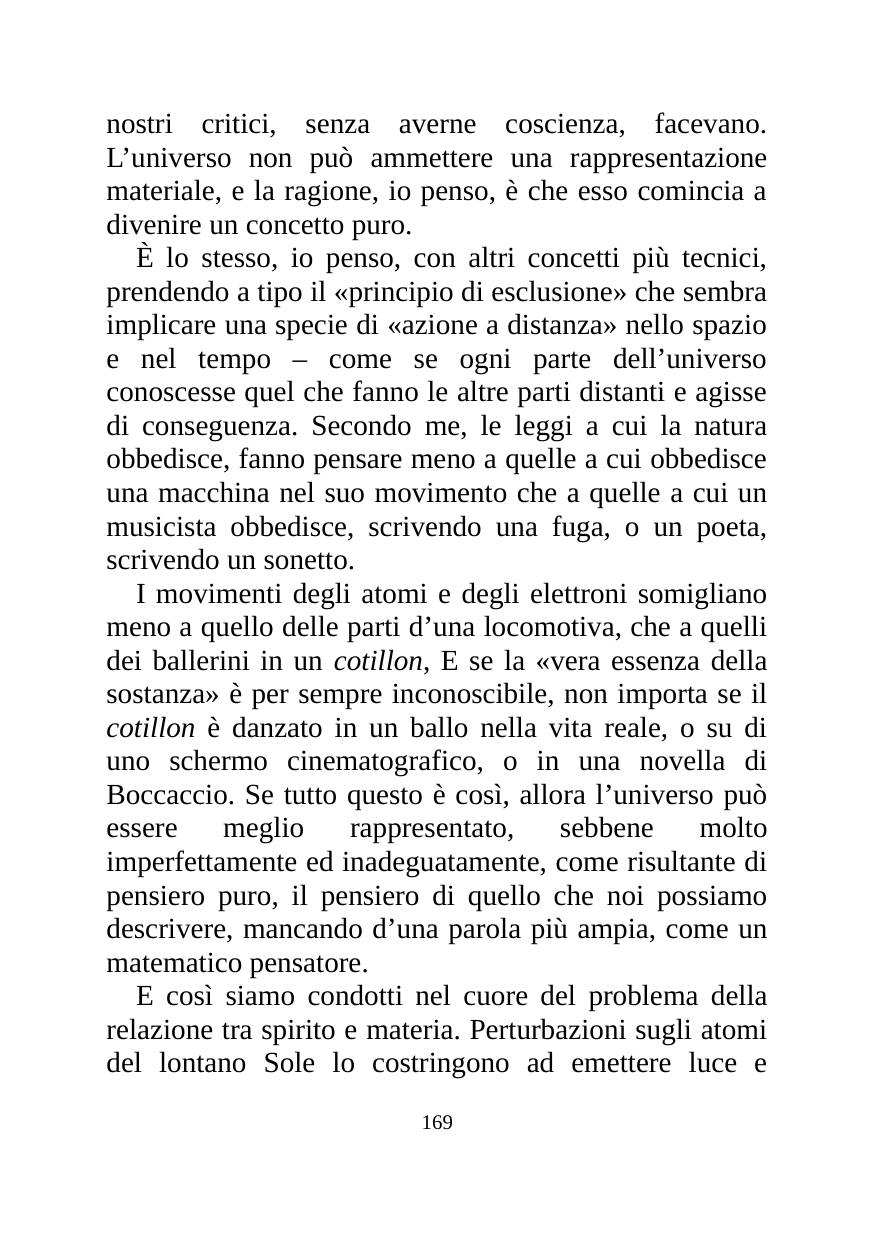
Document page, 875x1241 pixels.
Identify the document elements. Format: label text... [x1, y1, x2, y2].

text nostri critici, senza averne coscienza, facevano. L’universo non può ammettere una rappresentazione materiale, e la ragione, io penso, è che esso comincia a divenire un concetto puro. [106, 106, 768, 240]
text I movimenti degli atomi e degli elettroni somigliano meno a quello delle parti d’una locomotiva, che a quelli dei ballerini in un cotillon, E se la «vera essenza della sostanza» è per sempre inconoscibile, non importa se il cotillon è danzato in un ballo nella vita reale, o su di uno schermo cinematografico, o in una novella di Boccaccio. Se tutto questo è così, allora l’universo può essere meglio rappresentato, sebbene molto imperfettamente ed inadeguatamente, come risultante di pensiero puro, il pensiero di quello che noi possiamo descrivere, mancando d’una parola più ampia, come un matematico pensatore. [106, 576, 768, 978]
text È lo stesso, io penso, con altri concetti più tecnici, prendendo a tipo il «principio di esclusione» che sembra implicare una specie di «azione a distanza» nello spazio e nel tempo – come se ogni parte dell’universo conoscesse quel che fanno le altre parti distanti e agisse di conseguenza. Secondo me, le leggi a cui la natura obbedisce, fanno pensare meno a quelle a cui obbedisce una macchina nel suo movimento che a quelle a cui un musicista obbedisce, scrivendo una fuga, o un poeta, scrivendo un sonetto. [106, 240, 768, 576]
text E così siamo condotti nel cuore del problema della relazione tra spirito e materia. Perturbazioni sugli atomi del lontano Sole lo costringono ad emettere luce e [106, 978, 768, 1079]
